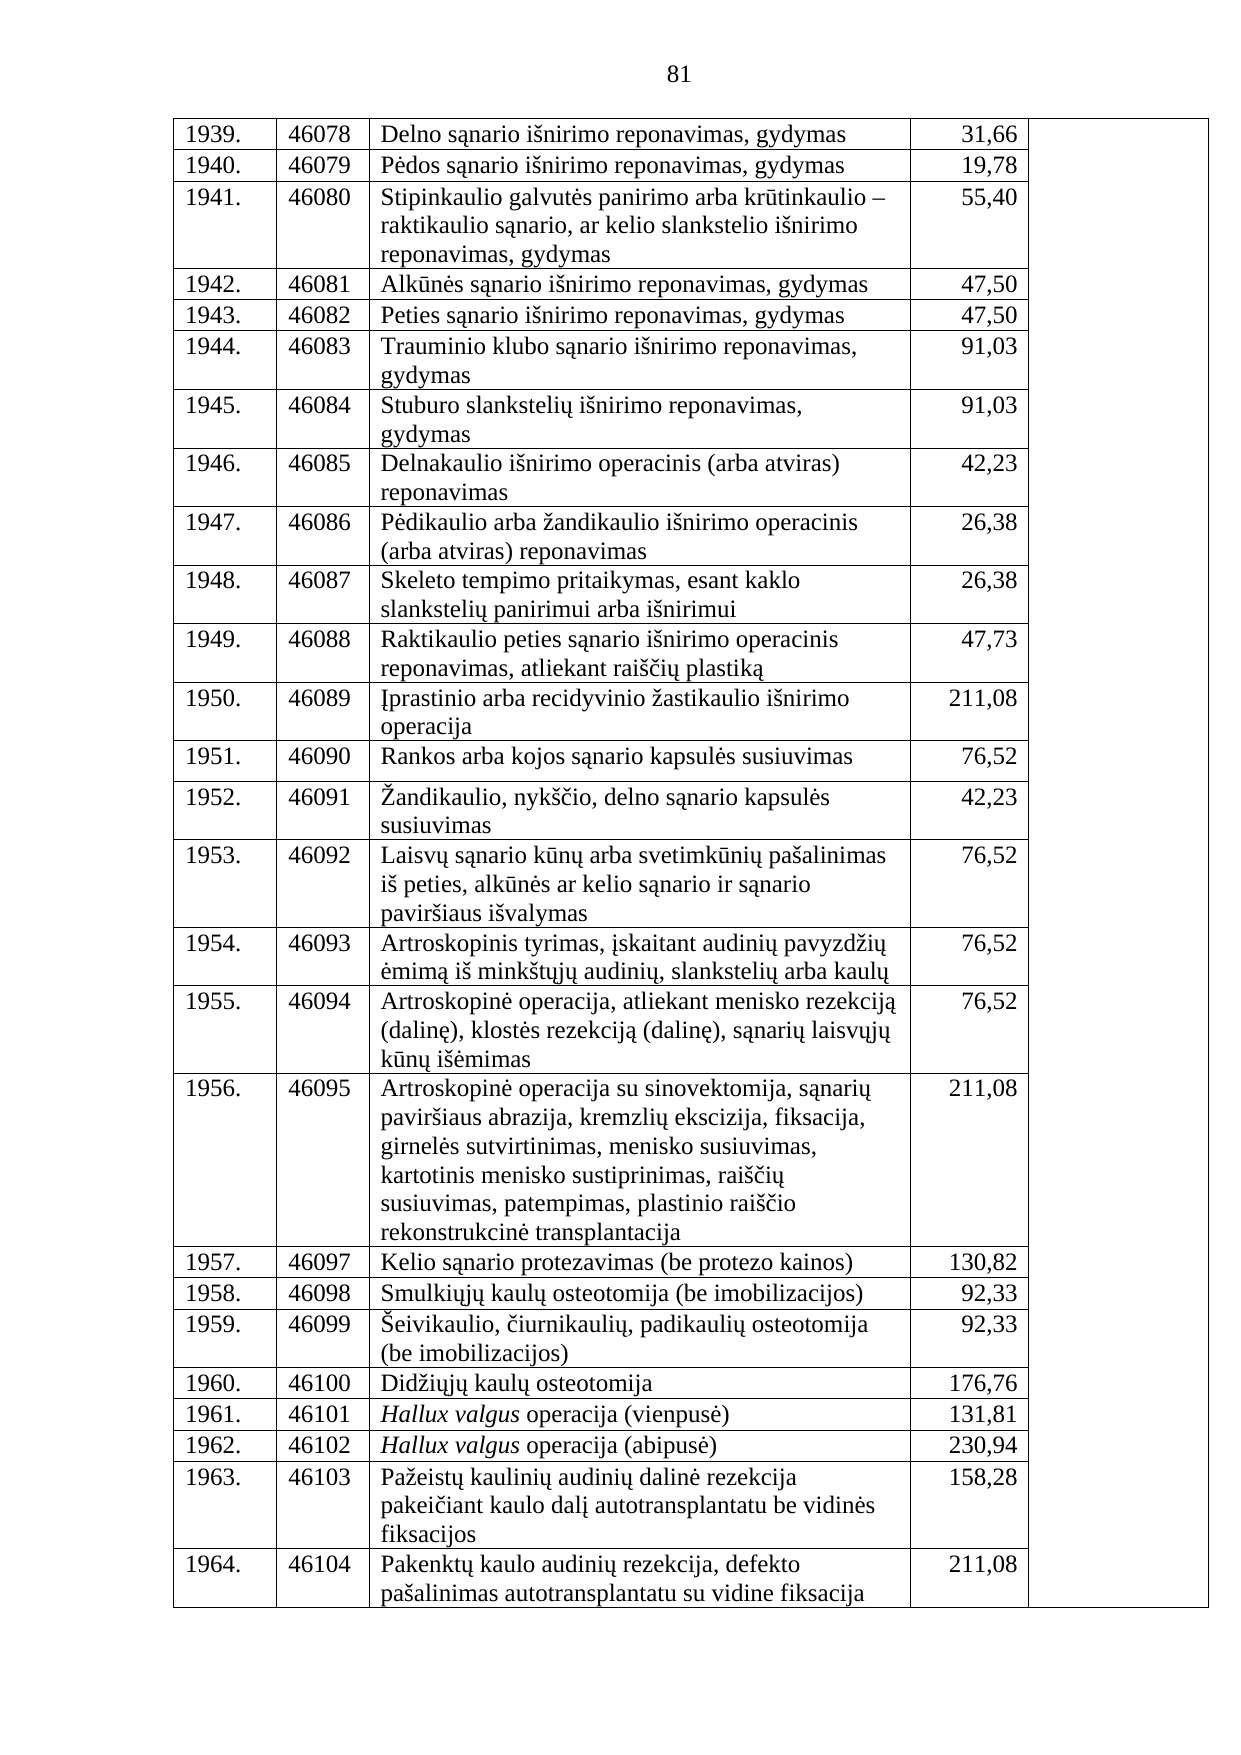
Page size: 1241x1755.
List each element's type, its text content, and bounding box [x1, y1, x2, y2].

table_cell Hallux valgus operacija (abipusė) [370, 1431, 910, 1461]
table_cell 47,50 [911, 300, 1028, 330]
table_cell 91,03 [911, 331, 1028, 389]
table_cell 46078 [277, 119, 369, 149]
table_cell 1942. [174, 269, 276, 299]
table_cell 47,73 [911, 624, 1028, 682]
table_cell 1958. [174, 1278, 276, 1308]
table_cell 1955. [174, 986, 276, 1072]
table_cell [1209, 1398, 1222, 1429]
table_cell Šeivikaulio, čiurnikaulių, padikaulių osteotomija (be imobilizacijos) [370, 1310, 910, 1367]
table_cell Pėdikaulio arba žandikaulio išnirimo operacinis (arba atviras) reponavimas [370, 507, 910, 564]
table_cell Kelio sąnario protezavimas (be protezo kainos) [370, 1247, 910, 1277]
table_cell Pakenktų kaulo audinių rezekcija, defekto pašalinimas autotransplantatu su vidine fiksacija [370, 1549, 910, 1607]
table_cell 46086 [277, 507, 369, 564]
table_cell [1209, 1246, 1222, 1277]
table_cell 46098 [277, 1278, 369, 1308]
table_cell 130,82 [911, 1247, 1028, 1277]
table_cell 46088 [277, 624, 369, 682]
table_cell [1209, 1548, 1222, 1607]
table_cell Įprastinio arba recidyvinio žastikaulio išnirimo operacija [370, 683, 910, 740]
table_cell [1209, 565, 1222, 623]
table_cell 158,28 [911, 1462, 1028, 1548]
table_cell 211,08 [911, 683, 1028, 740]
table_cell 1940. [174, 150, 276, 181]
table_cell 76,52 [911, 928, 1028, 985]
table_cell 176,76 [911, 1368, 1028, 1398]
table_cell 26,38 [911, 566, 1028, 623]
table_cell 1951. [174, 741, 276, 781]
table_cell 92,33 [911, 1278, 1028, 1308]
table_cell Trauminio klubo sąnario išnirimo reponavimas, gydymas [370, 331, 910, 389]
table_cell 46083 [277, 331, 369, 389]
table_cell 1939. [174, 119, 276, 149]
table_cell 1945. [174, 390, 276, 447]
table_cell Didžiųjų kaulų osteotomija [370, 1368, 910, 1398]
table_cell 92,33 [911, 1310, 1028, 1367]
table_cell 42,23 [911, 449, 1028, 506]
table_cell 46093 [277, 928, 369, 985]
table_cell Delno sąnario išnirimo reponavimas, gydymas [370, 119, 910, 149]
table_cell 46092 [277, 840, 369, 927]
table_cell 46079 [277, 150, 369, 181]
table_cell Rankos arba kojos sąnario kapsulės susiuvimas [370, 741, 910, 781]
table_cell 1941. [174, 182, 276, 268]
table_cell 1950. [174, 683, 276, 740]
table_cell 211,08 [911, 1074, 1028, 1246]
table_cell [1209, 1430, 1222, 1461]
table_cell Laisvų sąnario kūnų arba svetimkūnių pašalinimas iš peties, alkūnės ar kelio sąnario ir sąnario paviršiaus išvalymas [370, 840, 910, 927]
table_cell Artroskopinis tyrimas, įskaitant audinių pavyzdžių ėmimą iš minkštųjų audinių, slankstelių arba kaulų [370, 928, 910, 985]
table_cell 46094 [277, 986, 369, 1072]
table_cell 1953. [174, 840, 276, 927]
table_cell 1943. [174, 300, 276, 330]
table_cell 42,23 [911, 782, 1028, 839]
table_cell Hallux valgus operacija (vienpusė) [370, 1399, 910, 1429]
table_cell 46099 [277, 1310, 369, 1367]
table_cell 19,78 [911, 150, 1028, 181]
table_cell [1209, 839, 1222, 927]
table_cell 1961. [174, 1399, 276, 1429]
table_cell [1209, 985, 1222, 1072]
table_cell [1209, 330, 1222, 389]
table_cell [1209, 268, 1222, 299]
table_cell 46102 [277, 1431, 369, 1461]
table_cell 131,81 [911, 1399, 1028, 1429]
table_cell 1957. [174, 1247, 276, 1277]
table_cell Pėdos sąnario išnirimo reponavimas, gydymas [370, 150, 910, 181]
table_cell 46091 [277, 782, 369, 839]
table_cell 46104 [277, 1549, 369, 1607]
table_cell [1209, 389, 1222, 447]
table_cell 46101 [277, 1399, 369, 1429]
table_cell [1209, 506, 1222, 564]
table_cell [1209, 927, 1222, 985]
table_cell [1209, 1461, 1222, 1548]
table_cell [1209, 623, 1222, 682]
table_cell Stipinkaulio galvutės panirimo arba krūtinkaulio – raktikaulio sąnario, ar kelio slankstelio išnirimo reponavimas, gydymas [370, 182, 910, 268]
table_cell [1029, 119, 1208, 1607]
table_cell 46082 [277, 300, 369, 330]
table_cell [1209, 1277, 1222, 1308]
table_cell Delnakaulio išnirimo operacinis (arba atviras) reponavimas [370, 449, 910, 506]
table_cell 1959. [174, 1310, 276, 1367]
table_cell 1952. [174, 782, 276, 839]
table_cell [1209, 740, 1222, 781]
table_cell 55,40 [911, 182, 1028, 268]
table_cell Žandikaulio, nykščio, delno sąnario kapsulės susiuvimas [370, 782, 910, 839]
table_cell 1949. [174, 624, 276, 682]
table_cell 1954. [174, 928, 276, 985]
table_cell 1947. [174, 507, 276, 564]
table_cell [1209, 448, 1222, 506]
table_cell 1956. [174, 1074, 276, 1246]
table_cell Peties sąnario išnirimo reponavimas, gydymas [370, 300, 910, 330]
table_cell Smulkiųjų kaulų osteotomija (be imobilizacijos) [370, 1278, 910, 1308]
table_cell [1209, 299, 1222, 330]
table_cell 46089 [277, 683, 369, 740]
table_cell 1962. [174, 1431, 276, 1461]
table_cell 76,52 [911, 986, 1028, 1072]
table_cell 230,94 [911, 1431, 1028, 1461]
table_cell [1209, 1073, 1222, 1246]
table_cell 1944. [174, 331, 276, 389]
table_cell Stuburo slankstelių išnirimo reponavimas, gydymas [370, 390, 910, 447]
table_cell 47,50 [911, 269, 1028, 299]
table_cell 46080 [277, 182, 369, 268]
table_cell 1964. [174, 1549, 276, 1607]
table_cell 1948. [174, 566, 276, 623]
table_cell 46087 [277, 566, 369, 623]
table_cell [1209, 1367, 1222, 1398]
table_cell 1946. [174, 449, 276, 506]
table_cell Pažeistų kaulinių audinių dalinė rezekcija pakeičiant kaulo dalį autotransplantatu be vidinės fiksacijos [370, 1462, 910, 1548]
table_cell [1209, 149, 1222, 181]
table_cell [1209, 1309, 1222, 1367]
table_cell 211,08 [911, 1549, 1028, 1607]
table_cell [1209, 781, 1222, 839]
table_cell Artroskopinė operacija su sinovektomija, sąnarių paviršiaus abrazija, kremzlių ekscizija, fiksacija, girnelės sutvirtinimas, menisko susiuvimas, kartotinis menisko sustiprinimas, raiščių susiuvimas, patempimas, plastinio raiščio rekonstrukcinė transplantacija [370, 1074, 910, 1246]
table_cell 76,52 [911, 741, 1028, 781]
table_cell Skeleto tempimo pritaikymas, esant kaklo slankstelių panirimui arba išnirimui [370, 566, 910, 623]
table_cell 76,52 [911, 840, 1028, 927]
table_cell 46085 [277, 449, 369, 506]
table_cell 1963. [174, 1462, 276, 1548]
table_cell 31,66 [911, 119, 1028, 149]
table_cell 91,03 [911, 390, 1028, 447]
table_cell 1960. [174, 1368, 276, 1398]
table_cell Artroskopinė operacija, atliekant menisko rezekciją (dalinę), klostės rezekciją (dalinę), sąnarių laisvųjų kūnų išėmimas [370, 986, 910, 1072]
table_cell [1209, 682, 1222, 740]
table_cell [1209, 118, 1222, 149]
table_cell 26,38 [911, 507, 1028, 564]
table_cell 46081 [277, 269, 369, 299]
table_cell 46100 [277, 1368, 369, 1398]
table_cell Raktikaulio peties sąnario išnirimo operacinis reponavimas, atliekant raiščių plastiką [370, 624, 910, 682]
table_cell 46103 [277, 1462, 369, 1548]
table_cell Alkūnės sąnario išnirimo reponavimas, gydymas [370, 269, 910, 299]
table_cell 46097 [277, 1247, 369, 1277]
table_cell 46090 [277, 741, 369, 781]
table_cell 46095 [277, 1074, 369, 1246]
table_cell [1209, 181, 1222, 268]
table_cell 46084 [277, 390, 369, 447]
